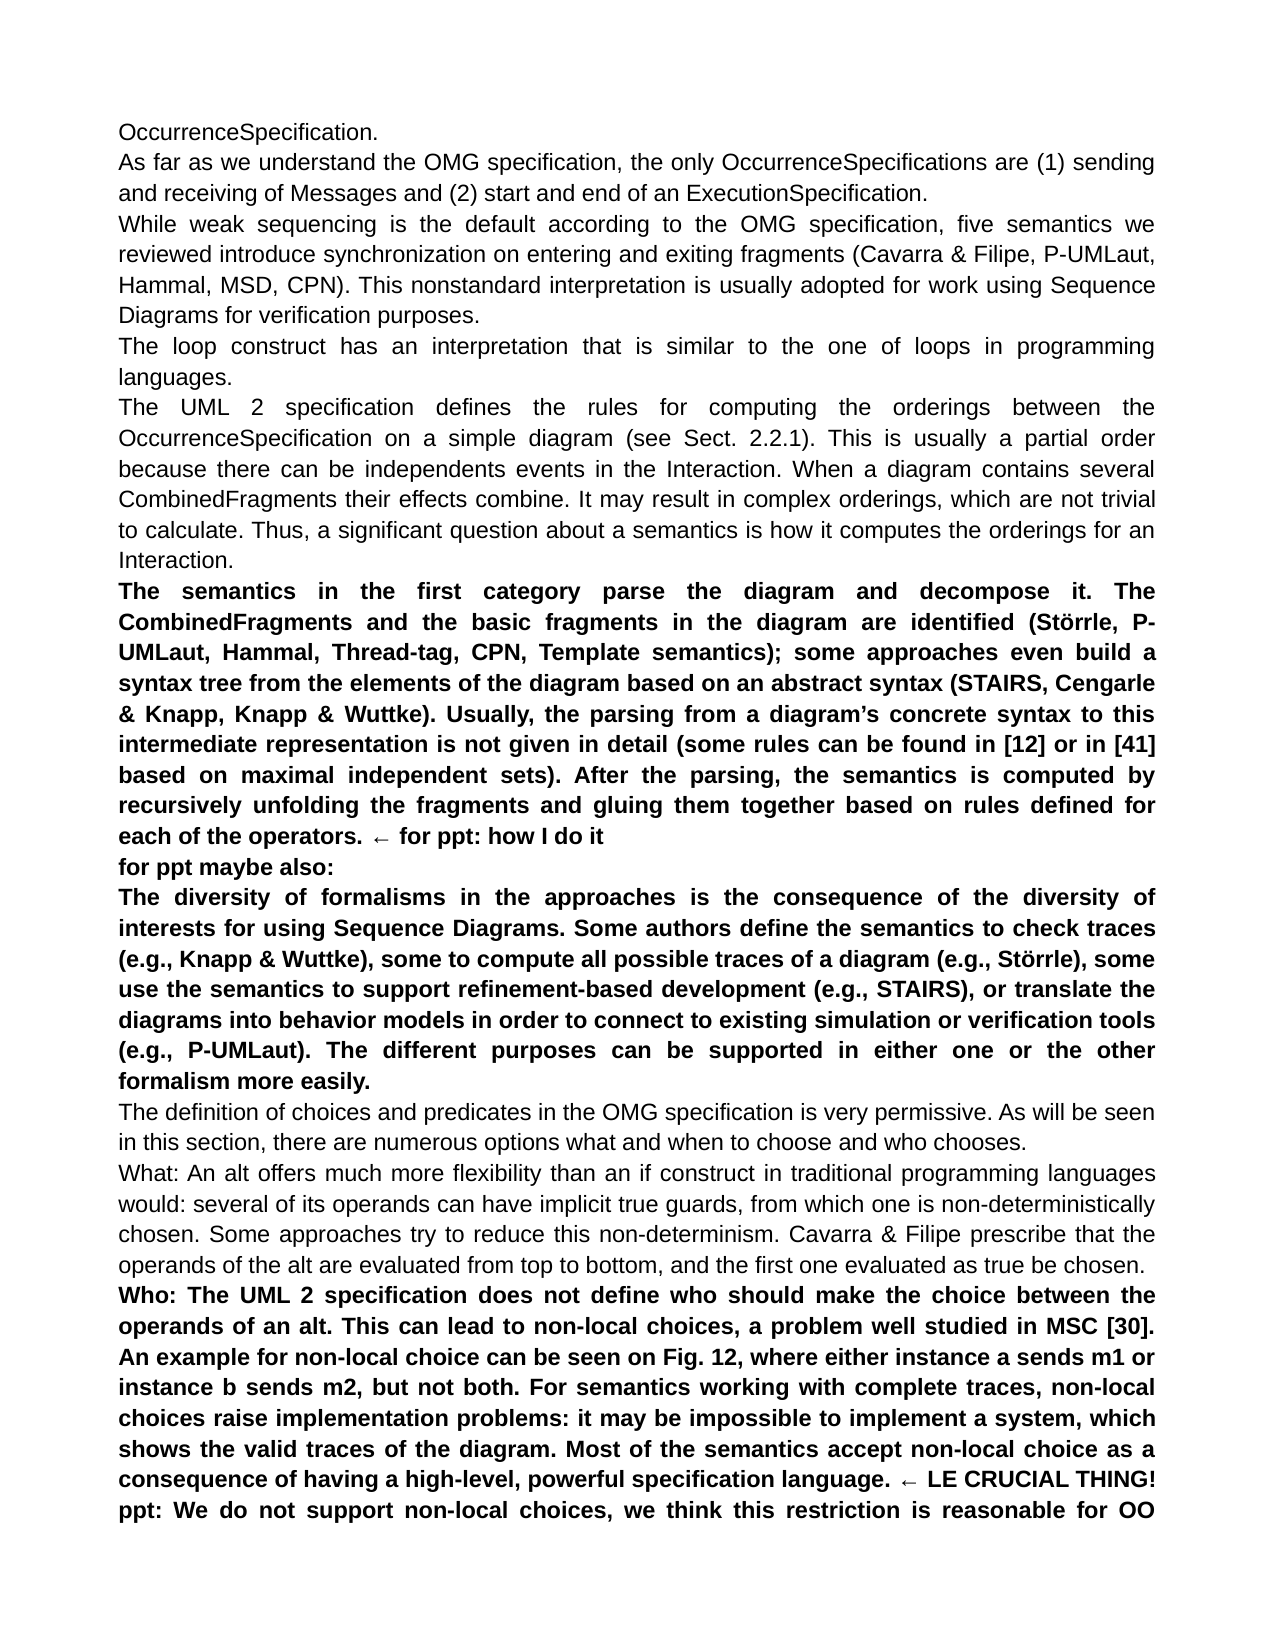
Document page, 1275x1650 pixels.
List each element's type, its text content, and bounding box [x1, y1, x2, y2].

text The diversity of formalisms in the approaches is the consequence of the diversity of interests for using Sequence Diagrams. Some authors define the semantics to check traces (e.g., Knapp & Wuttke), some to compute all possible traces of a diagram (e.g., Störrle), some use the semantics to support refinement-based development (e.g., STAIRS), or translate the diagrams into behavior models in order to connect to existing simulation or verification tools (e.g., P-UMLaut). The different purposes can be supported in either one or the other formalism more easily. [118, 884, 1157, 1094]
text The definition of choices and predicates in the OMG specification is very permissive. As will be seen in this section, there are numerous options what and when to choose and who chooses. [118, 1098, 1157, 1156]
text While weak sequencing is the default according to the OMG specification, five semantics we reviewed introduce synchronization on entering and exiting fragments (Cavarra & Filipe, P-UMLaut, Hammal, MSD, CPN). This nonstandard interpretation is usually adopted for work using Sequence Diagrams for verification purposes. [118, 210, 1157, 329]
text OccurrenceSpecification. [118, 118, 1157, 145]
text for ppt maybe also: [118, 853, 1157, 880]
text As far as we understand the OMG specification, the only OccurrenceSpecifications are (1) sending and receiving of Messages and (2) start and end of an ExecutionSpecification. [118, 149, 1157, 206]
text What: An alt offers much more flexibility than an if construct in traditional programming languages would: several of its operands can have implicit true guards, from which one is non-deterministically chosen. Some approaches try to reduce this non-determinism. Cavarra & Filipe prescribe that the operands of the alt are evaluated from top to bottom, and the first one evaluated as true be chosen. [118, 1159, 1157, 1278]
text The UML 2 specification defines the rules for computing the orderings between the OccurrenceSpecification on a simple diagram (see Sect. 2.2.1). This is usually a partial order because there can be independents events in the Interaction. When a diagram contains several CombinedFragments their effects combine. It may result in complex orderings, which are not trivial to calculate. Thus, a significant question about a semantics is how it computes the orderings for an Interaction. [118, 394, 1157, 574]
text Who: The UML 2 specification does not define who should make the choice between the operands of an alt. This can lead to non-local choices, a problem well studied in MSC [30]. An example for non-local choice can be seen on Fig. 12, where either instance a sends m1 or instance b sends m2, but not both. For semantics working with complete traces, non-local choices raise implementation problems: it may be impossible to implement a system, which shows the valid traces of the diagram. Most of the semantics accept non-local choice as a consequence of having a high-level, powerful specification language. ← LE CRUCIAL THING! ppt: We do not support non-local choices, we think this restriction is reasonable for OO [118, 1282, 1157, 1523]
text The semantics in the first category parse the diagram and decompose it. The CombinedFragments and the basic fragments in the diagram are identified (Störrle, P-UMLaut, Hammal, Thread-tag, CPN, Template semantics); some approaches even build a syntax tree from the elements of the diagram based on an abstract syntax (STAIRS, Cengarle & Knapp, Knapp & Wuttke). Usually, the parsing from a diagram’s concrete syntax to this intermediate representation is not given in detail (some rules can be found in [12] or in [41] based on maximal independent sets). After the parsing, the semantics is computed by recursively unfolding the fragments and gluing them together based on rules defined for each of the operators. ← for ppt: how I do it [118, 577, 1157, 849]
text The loop construct has an interpretation that is similar to the one of loops in programming languages. [118, 332, 1157, 390]
